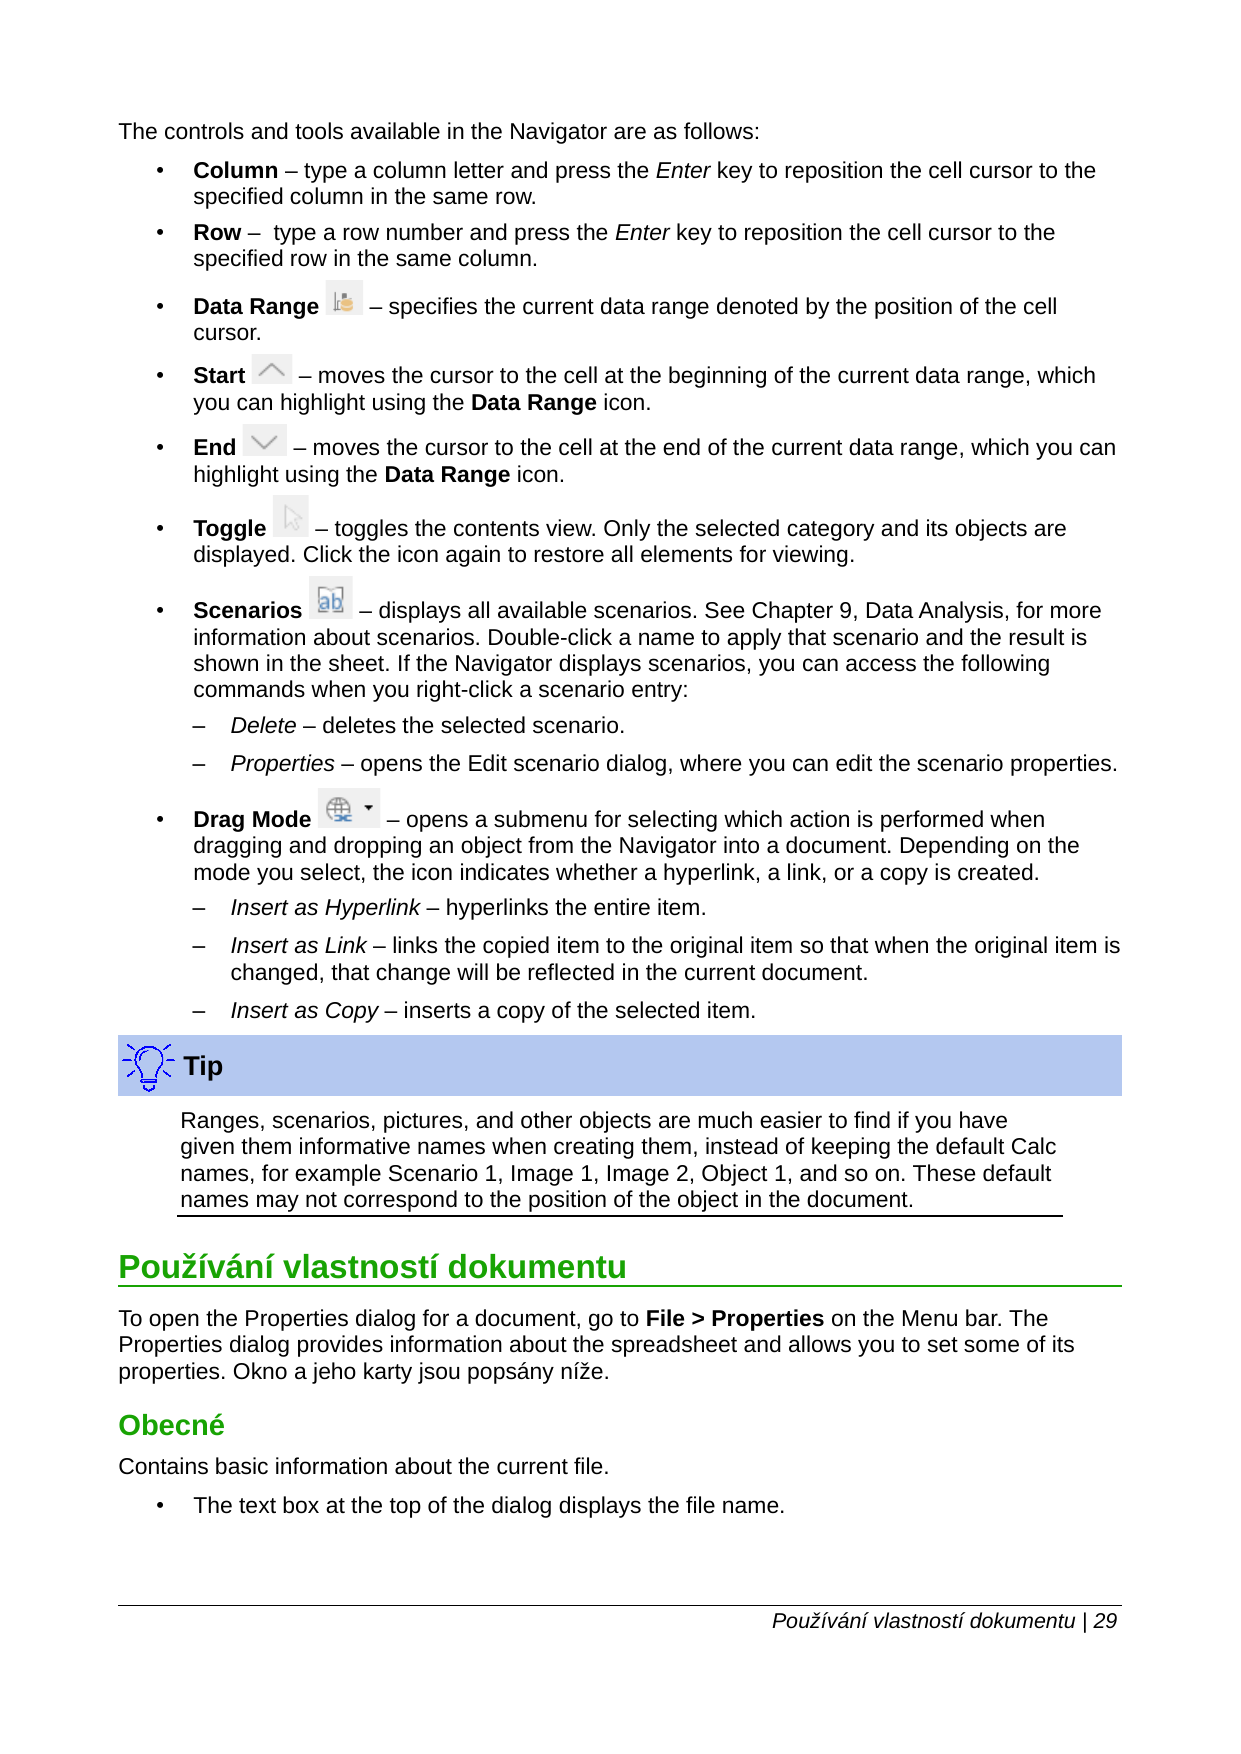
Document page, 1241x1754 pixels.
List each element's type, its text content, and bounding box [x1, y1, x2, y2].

subtitle Používání vlastností dokumentu [118, 1247, 1122, 1285]
text Ranges, scenarios, pictures, and other objects are much easier to find if you have given them informative names when creating them, instead of keeping the default Calc names, for example Scenario 1, Image 1, Image 2, Object 1, and so on. These default names may not correspond to the position of the object in the document. [177, 1104, 1063, 1215]
list Delete – deletes the selected scenario. [192, 712, 1122, 738]
list End – moves the cursor to the cell at the end of the current data range, which you can highlight using the Data Range icon. [156, 424, 1122, 487]
list Insert as Link – links the copied item to the original item so that when the original item is changed, that change will be reflected in the current document. [192, 932, 1122, 985]
list Data Range – specifies the current data range denoted by the position of the cell cursor. [156, 280, 1122, 345]
picture [251, 354, 293, 384]
list Insert as Copy – inserts a copy of the selected item. [192, 997, 1122, 1023]
list Scenarios – displays all available scenarios. See Chapter 9, Data Analysis, for more information about scenarios. Double-click a name to apply that scenario and the result is shown in the sheet. If the Navigator displays scenarios, you can access the following commands when you right-click a scenario entry: [156, 577, 1122, 703]
list The controls and tools available in the Navigator are as follows: [118, 118, 1122, 144]
text Contains basic information about the current file. [118, 1453, 1122, 1479]
list Row – type a row number and press the Enter key to reposition the cell cursor to the specified row in the same column. [156, 218, 1122, 271]
list Toggle – toggles the contents view. Only the selected category and its objects are displayed. Click the icon again to restore all elements for viewing. [156, 496, 1122, 568]
picture [325, 280, 364, 315]
list The text box at the top of the dialog displays the file name. [156, 1492, 1122, 1518]
subtitle Tip [118, 1035, 1122, 1096]
list Insert as Hyperlink – hyperlinks the entire item. [192, 894, 1122, 920]
subtitle Obecné [118, 1408, 1122, 1441]
picture [317, 788, 381, 828]
list Properties – opens the Edit scenario dialog, where you can edit the scenario properties. [192, 750, 1122, 776]
picture [272, 495, 309, 537]
list Start – moves the cursor to the cell at the beginning of the current data range, which you can highlight using the Data Range icon. [156, 354, 1122, 415]
picture [242, 424, 287, 456]
list Column – type a column letter and press the Enter key to reposition the cell cursor to the specified column in the same row. [156, 157, 1122, 210]
list Drag Mode – opens a submenu for selecting which action is performed when dragging and dropping an object from the Navigator into a document. Depending on the mode you select, the icon indicates whether a hyperlink, a link, or a copy is created. [156, 788, 1122, 885]
text To open the Properties dialog for a document, go to File > Properties on the Menu bar. The Properties dialog provides information about the spreadsheet and allows you to set some of its properties. Okno a jeho karty jsou popsány níže. [118, 1305, 1122, 1384]
picture [119, 1036, 179, 1096]
picture [309, 576, 353, 619]
